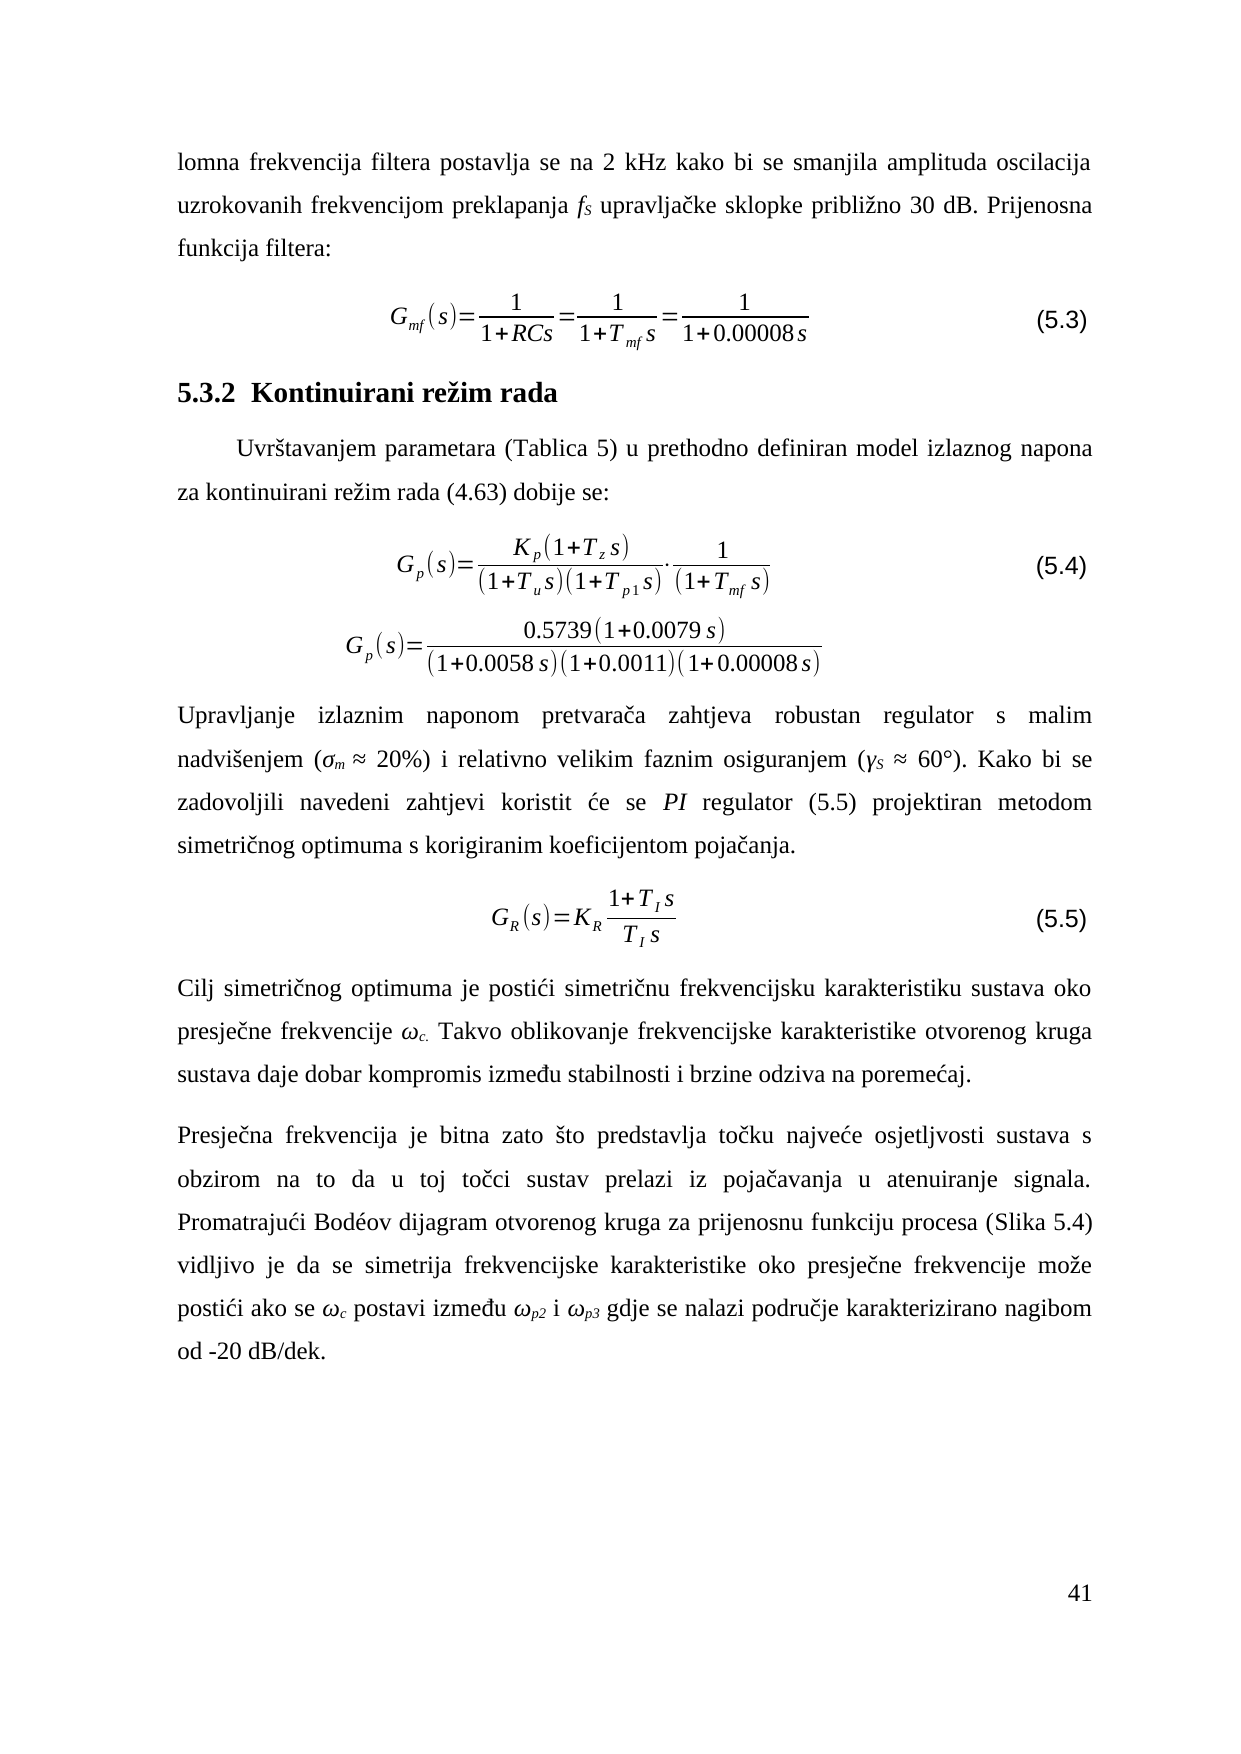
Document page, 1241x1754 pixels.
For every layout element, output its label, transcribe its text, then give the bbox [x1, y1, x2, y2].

table_cell [991, 609, 1093, 688]
table_header (5.4) [991, 526, 1093, 609]
subtitle Kontinuirani režim rada [177, 376, 1093, 409]
text Cilj simetričnog optimuma je postići simetričnu frekvencijsku karakteristiku sustava oko presječne frekvencije ωc. Takvo oblikovanje frekvencijske karakteristike otvorenog kruga sustava daje dobar kompromis između stabilnosti i brzine odziva na poremećaj. [177, 973, 1093, 1088]
table_header [177, 283, 1022, 361]
text lomna frekvencija filtera postavlja se na 2 kHz kako bi se smanjila amplituda oscilacija uzrokovanih frekvencijom preklapanja fS upravljačke sklopke približno 30 dB. Prijenosna funkcija filtera: [177, 147, 1093, 262]
text Upravljanje izlaznim naponom pretvarača zahtjeva robustan regulator s malim nadvišenjem (σm ≈ 20%) i relativno velikim faznim osiguranjem (γS ≈ 60°). Kako bi se zadovoljili navedeni zahtjevi koristit će se PI regulator (5.5) projektiran metodom simetričnog optimuma s korigiranim koeficijentom pojačanja. [177, 701, 1093, 859]
text Presječna frekvencija je bitna zato što predstavlja točku najveće osjetljvosti sustava s obzirom na to da u toj točci sustav prelazi iz pojačavanja u atenuiranje signala. Promatrajući Bodéov dijagram otvorenog kruga za prijenosnu funkciju procesa (Slika 5.4) vidljivo je da se simetrija frekvencijske karakteristike oko presječne frekvencije može postići ako se ωc postavi između ωp2 i ωp3 gdje se nalazi područje karakterizirano nagibom od -20 dB/dek. [177, 1121, 1093, 1365]
table_cell [177, 609, 991, 688]
table_header (5.3) [1022, 283, 1093, 361]
table_header (5.5) [991, 879, 1093, 961]
text Uvrštavanjem parametara (Tablica 5) u prethodno definiran model izlaznog napona za kontinuirani režim rada (4.63) dobije se: [177, 433, 1093, 505]
table_header [177, 526, 991, 609]
table_header [177, 879, 991, 961]
